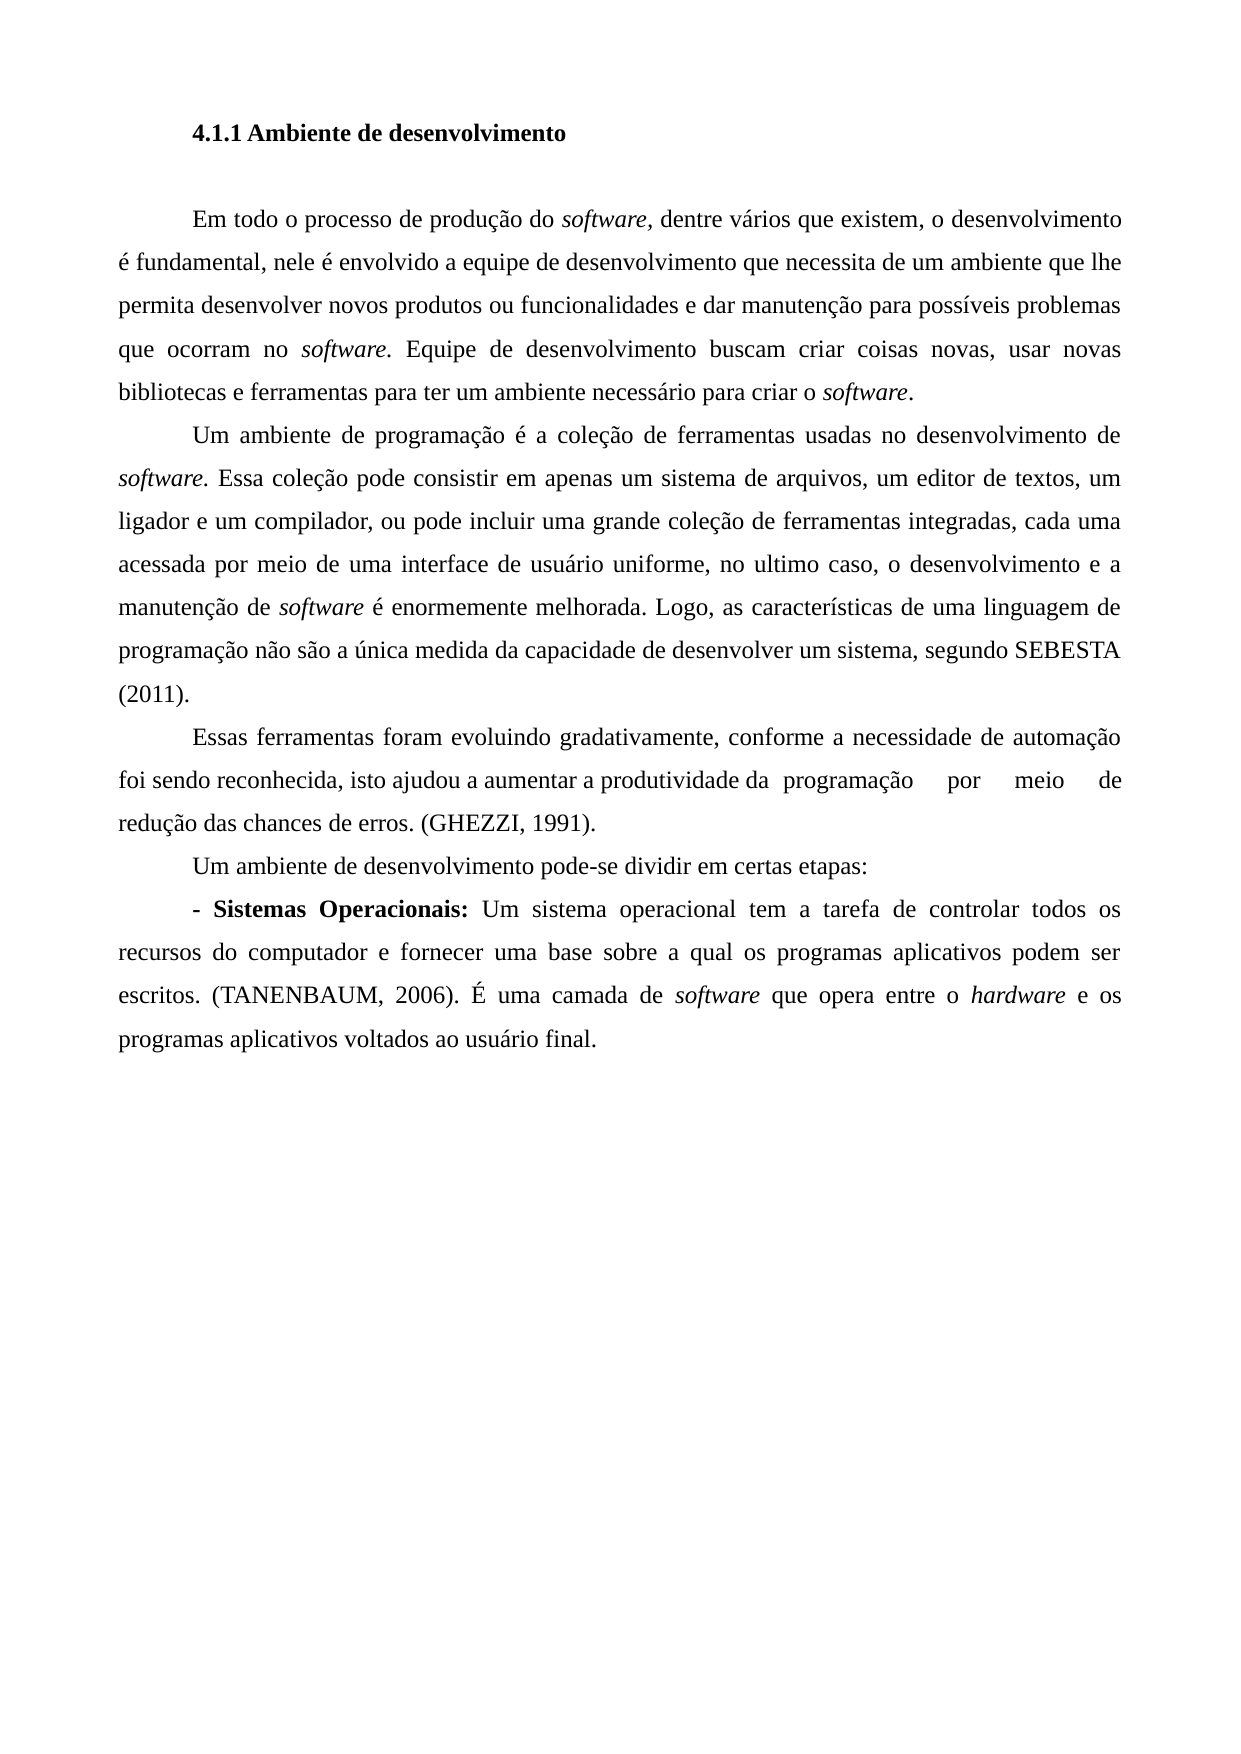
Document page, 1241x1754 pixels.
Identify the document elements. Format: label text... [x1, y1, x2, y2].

text Essas ferramentas foram evoluindo gradativamente, conforme a necessidade de automação foi sendo reconhecida, isto ajudou a aumentar a produtividade da programação por meio de redução das chances de erros. (GHEZZI, 1991). [118, 722, 1122, 837]
text 4.1.1 Ambiente de desenvolvimento [118, 118, 1122, 147]
text Um ambiente de desenvolvimento pode-se dividir em certas etapas: [118, 851, 1122, 880]
text Um ambiente de programação é a coleção de ferramentas usadas no desenvolvimento de software. Essa coleção pode consistir em apenas um sistema de arquivos, um editor de textos, um ligador e um compilador, ou pode incluir uma grande coleção de ferramentas integradas, cada uma acessada por meio de uma interface de usuário uniforme, no ultimo caso, o desenvolvimento e a manutenção de software é enormemente melhorada. Logo, as características de uma linguagem de programação não são a única medida da capacidade de desenvolver um sistema, segundo SEBESTA (2011). [118, 420, 1122, 707]
text Em todo o processo de produção do software, dentre vários que existem, o desenvolvimento é fundamental, nele é envolvido a equipe de desenvolvimento que necessita de um ambiente que lhe permita desenvolver novos produtos ou funcionalidades e dar manutenção para possíveis problemas que ocorram no software. Equipe de desenvolvimento buscam criar coisas novas, usar novas bibliotecas e ferramentas para ter um ambiente necessário para criar o software. [118, 204, 1122, 406]
text - Sistemas Operacionais: Um sistema operacional tem a tarefa de controlar todos os recursos do computador e fornecer uma base sobre a qual os programas aplicativos podem ser escritos. (TANENBAUM, 2006). É uma camada de software que opera entre o hardware e os programas aplicativos voltados ao usuário final. [118, 894, 1122, 1052]
